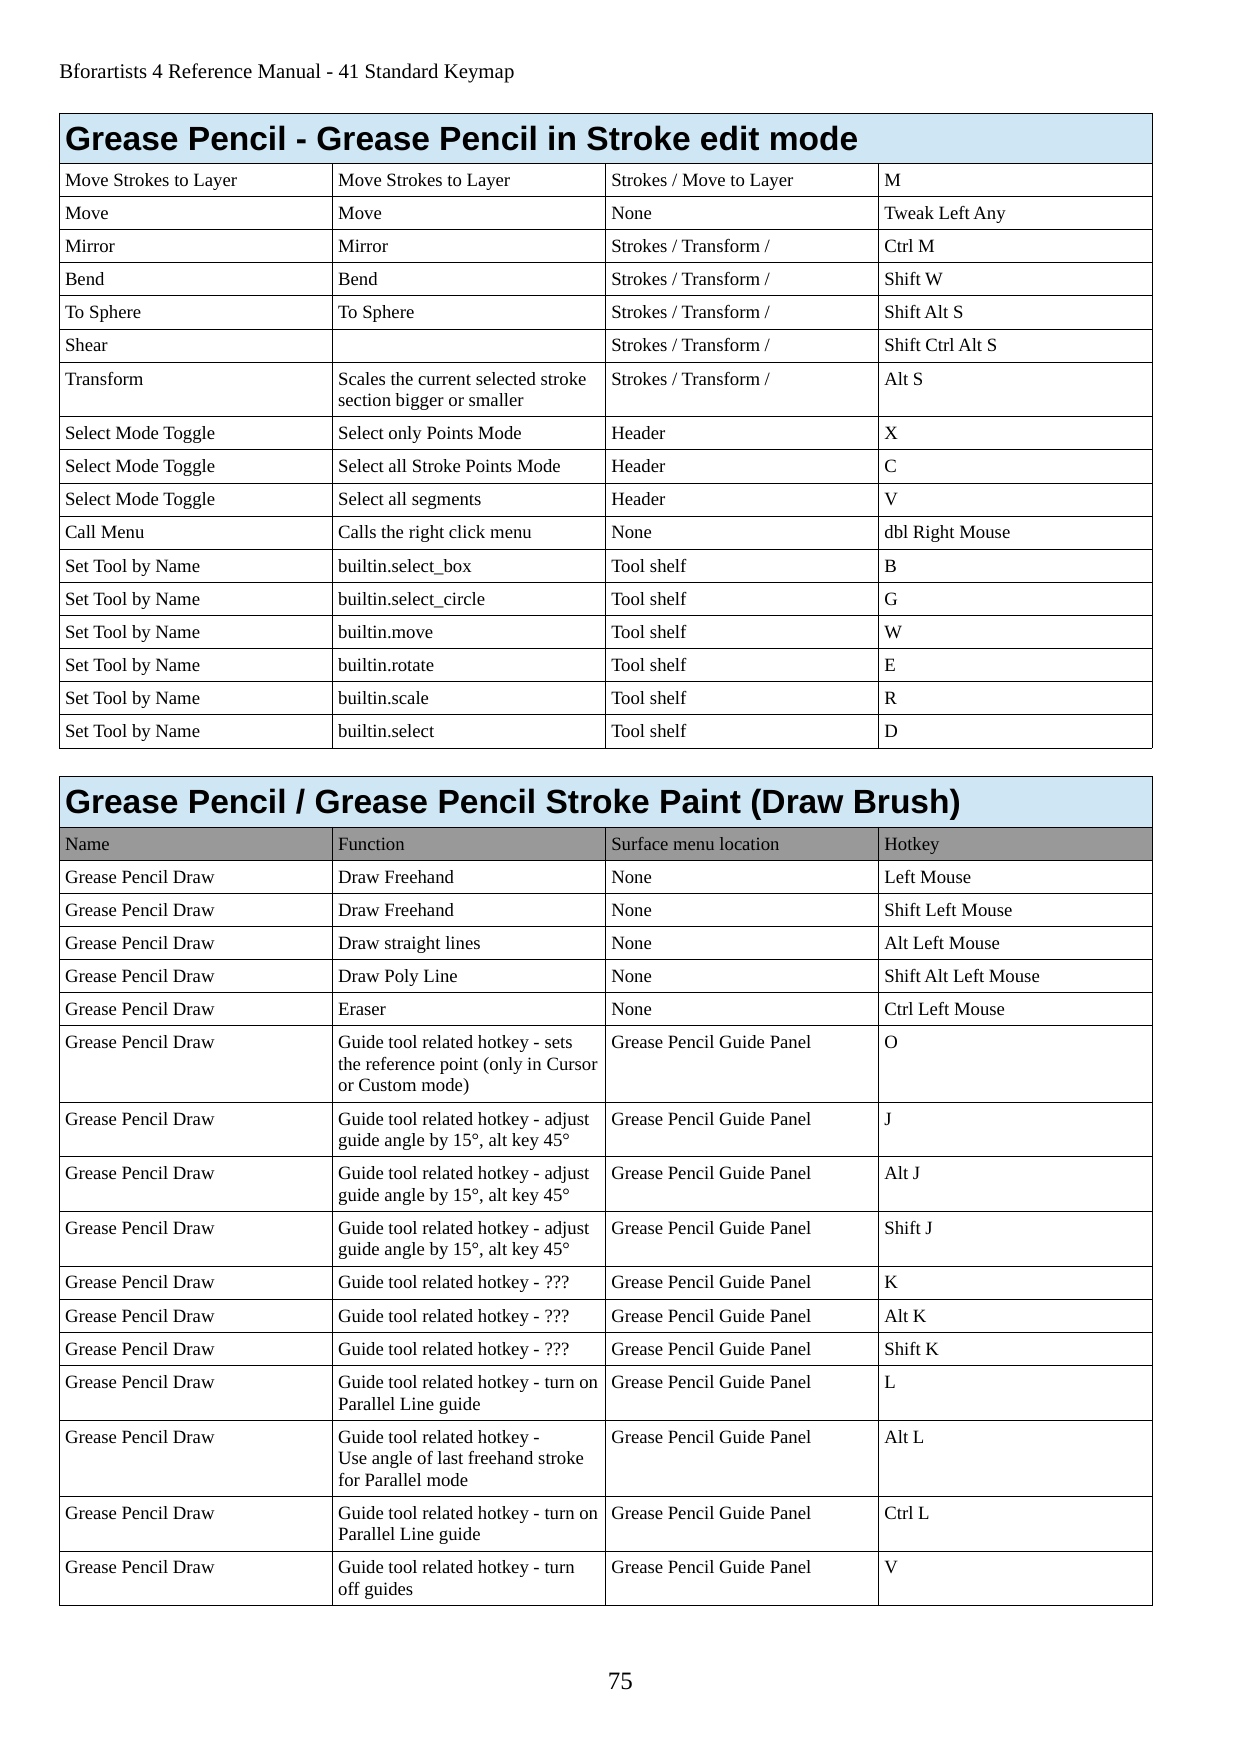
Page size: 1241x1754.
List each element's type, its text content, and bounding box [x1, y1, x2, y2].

table_cell Select all segments [333, 484, 605, 516]
table_cell Strokes / Transform / [606, 330, 878, 362]
table_cell Shift J [879, 1212, 1152, 1266]
table_cell Guide tool related hotkey - adjust guide angle by 15°, alt key 45° [333, 1212, 605, 1266]
table_cell Grease Pencil Draw [60, 1103, 332, 1156]
table_cell Select Mode Toggle [60, 450, 332, 482]
table_cell M [879, 164, 1152, 196]
table_cell Name [60, 828, 332, 860]
table_cell Draw Freehand [333, 861, 605, 893]
table_cell Set Tool by Name [60, 649, 332, 681]
table_cell Alt L [879, 1421, 1152, 1496]
table_cell Grease Pencil Guide Panel [606, 1026, 878, 1102]
table_cell Bend [333, 263, 605, 295]
table_cell [333, 330, 605, 362]
table_cell Grease Pencil Draw [60, 993, 332, 1025]
table_cell Strokes / Transform / [606, 296, 878, 328]
table_cell Set Tool by Name [60, 583, 332, 615]
table_cell Strokes / Transform / [606, 263, 878, 295]
table_cell D [879, 715, 1152, 747]
table_cell Guide tool related hotkey - ??? [333, 1333, 605, 1365]
table_cell Shift K [879, 1333, 1152, 1365]
table_cell Guide tool related hotkey - Use angle of last freehand stroke for Parallel mode [333, 1421, 605, 1496]
table_cell Grease Pencil Draw [60, 1421, 332, 1496]
table_cell Strokes / Transform / [606, 363, 878, 416]
table_cell Tool shelf [606, 550, 878, 582]
table_header Grease Pencil / Grease Pencil Stroke Paint (Draw Brush) [60, 777, 1152, 827]
table_cell Mirror [333, 230, 605, 262]
table_cell Guide tool related hotkey - turn on Parallel Line guide [333, 1366, 605, 1420]
table_cell None [606, 960, 878, 992]
table_cell dbl Right Mouse [879, 517, 1152, 549]
table_cell builtin.select [333, 715, 605, 747]
table_cell Draw Poly Line [333, 960, 605, 992]
table_cell Left Mouse [879, 861, 1152, 893]
table_cell Grease Pencil Draw [60, 1212, 332, 1266]
table_cell Grease Pencil Guide Panel [606, 1333, 878, 1365]
table_cell Guide tool related hotkey - ??? [333, 1267, 605, 1299]
table_cell Move [333, 197, 605, 229]
table_cell Select all Stroke Points Mode [333, 450, 605, 482]
table_cell Ctrl L [879, 1497, 1152, 1551]
table_cell Function [333, 828, 605, 860]
table_cell Grease Pencil Draw [60, 894, 332, 926]
table_cell Shift Alt S [879, 296, 1152, 328]
table_cell Set Tool by Name [60, 550, 332, 582]
table_cell Header [606, 484, 878, 516]
table_cell Guide tool related hotkey - turn off guides [333, 1552, 605, 1605]
table_cell Grease Pencil Guide Panel [606, 1300, 878, 1332]
table_cell builtin.scale [333, 682, 605, 714]
table_cell Grease Pencil Draw [60, 960, 332, 992]
table_cell Alt Left Mouse [879, 927, 1152, 959]
table_cell Select Mode Toggle [60, 484, 332, 516]
table_cell None [606, 197, 878, 229]
table_cell G [879, 583, 1152, 615]
table_cell Grease Pencil Draw [60, 1497, 332, 1551]
table_cell Grease Pencil Guide Panel [606, 1366, 878, 1420]
table_cell Strokes / Transform / [606, 230, 878, 262]
table_cell W [879, 616, 1152, 648]
table_cell Shift W [879, 263, 1152, 295]
table_cell Shift Ctrl Alt S [879, 330, 1152, 362]
table_cell builtin.select_box [333, 550, 605, 582]
table_cell Guide tool related hotkey - adjust guide angle by 15°, alt key 45° [333, 1103, 605, 1156]
table_cell Grease Pencil Guide Panel [606, 1552, 878, 1605]
table_cell B [879, 550, 1152, 582]
table_cell Tweak Left Any [879, 197, 1152, 229]
table_cell Grease Pencil Draw [60, 861, 332, 893]
table_cell None [606, 993, 878, 1025]
table_cell Mirror [60, 230, 332, 262]
table_cell Shear [60, 330, 332, 362]
table_cell Move [60, 197, 332, 229]
table_cell Tool shelf [606, 649, 878, 681]
table_cell Alt J [879, 1157, 1152, 1211]
table_cell Set Tool by Name [60, 715, 332, 747]
table_cell X [879, 417, 1152, 449]
table_cell Bend [60, 263, 332, 295]
table_cell L [879, 1366, 1152, 1420]
table_cell None [606, 894, 878, 926]
table_cell Tool shelf [606, 715, 878, 747]
table_cell Select only Points Mode [333, 417, 605, 449]
table_cell To Sphere [333, 296, 605, 328]
table_cell Grease Pencil Guide Panel [606, 1267, 878, 1299]
table_cell Grease Pencil Guide Panel [606, 1212, 878, 1266]
table_cell Grease Pencil Draw [60, 1026, 332, 1102]
table_cell builtin.select_circle [333, 583, 605, 615]
table_cell None [606, 861, 878, 893]
table_header Grease Pencil - Grease Pencil in Stroke edit mode [60, 114, 1152, 163]
table_cell Grease Pencil Draw [60, 1333, 332, 1365]
table_cell Grease Pencil Guide Panel [606, 1421, 878, 1496]
table_cell Grease Pencil Guide Panel [606, 1497, 878, 1551]
table_cell Header [606, 450, 878, 482]
table_cell Grease Pencil Draw [60, 1552, 332, 1605]
table_cell Guide tool related hotkey - adjust guide angle by 15°, alt key 45° [333, 1157, 605, 1211]
table_cell Grease Pencil Draw [60, 1267, 332, 1299]
table_cell Tool shelf [606, 616, 878, 648]
table_cell None [606, 927, 878, 959]
table_cell Guide tool related hotkey - turn on Parallel Line guide [333, 1497, 605, 1551]
table_cell builtin.rotate [333, 649, 605, 681]
table_cell Hotkey [879, 828, 1152, 860]
table_cell Scales the current selected stroke section bigger or smaller [333, 363, 605, 416]
table_cell Calls the right click menu [333, 517, 605, 549]
table_cell R [879, 682, 1152, 714]
table_cell Grease Pencil Draw [60, 1366, 332, 1420]
table_cell Draw straight lines [333, 927, 605, 959]
table_cell builtin.move [333, 616, 605, 648]
table_cell Alt K [879, 1300, 1152, 1332]
table_cell Set Tool by Name [60, 682, 332, 714]
table_cell Call Menu [60, 517, 332, 549]
table_cell V [879, 484, 1152, 516]
table_cell Tool shelf [606, 682, 878, 714]
table_cell Grease Pencil Guide Panel [606, 1103, 878, 1156]
table_cell To Sphere [60, 296, 332, 328]
table_cell Strokes / Move to Layer [606, 164, 878, 196]
table_cell Shift Alt Left Mouse [879, 960, 1152, 992]
table_cell Alt S [879, 363, 1152, 416]
table_cell Eraser [333, 993, 605, 1025]
table_cell Transform [60, 363, 332, 416]
table_cell C [879, 450, 1152, 482]
table_cell J [879, 1103, 1152, 1156]
table_cell Ctrl Left Mouse [879, 993, 1152, 1025]
table_cell Set Tool by Name [60, 616, 332, 648]
table_cell Surface menu location [606, 828, 878, 860]
table_cell Grease Pencil Guide Panel [606, 1157, 878, 1211]
table_cell Guide tool related hotkey - ??? [333, 1300, 605, 1332]
table_cell Shift Left Mouse [879, 894, 1152, 926]
table_cell E [879, 649, 1152, 681]
table_cell Grease Pencil Draw [60, 1157, 332, 1211]
table_cell Move Strokes to Layer [60, 164, 332, 196]
table_cell K [879, 1267, 1152, 1299]
table_cell O [879, 1026, 1152, 1102]
table_cell Draw Freehand [333, 894, 605, 926]
table_cell Move Strokes to Layer [333, 164, 605, 196]
table_cell None [606, 517, 878, 549]
table_cell Grease Pencil Draw [60, 1300, 332, 1332]
table_cell V [879, 1552, 1152, 1605]
table_cell Grease Pencil Draw [60, 927, 332, 959]
table_cell Ctrl M [879, 230, 1152, 262]
table_cell Tool shelf [606, 583, 878, 615]
table_cell Header [606, 417, 878, 449]
table_cell Select Mode Toggle [60, 417, 332, 449]
table_cell Guide tool related hotkey - sets the reference point (only in Cursor or Custom mode) [333, 1026, 605, 1102]
